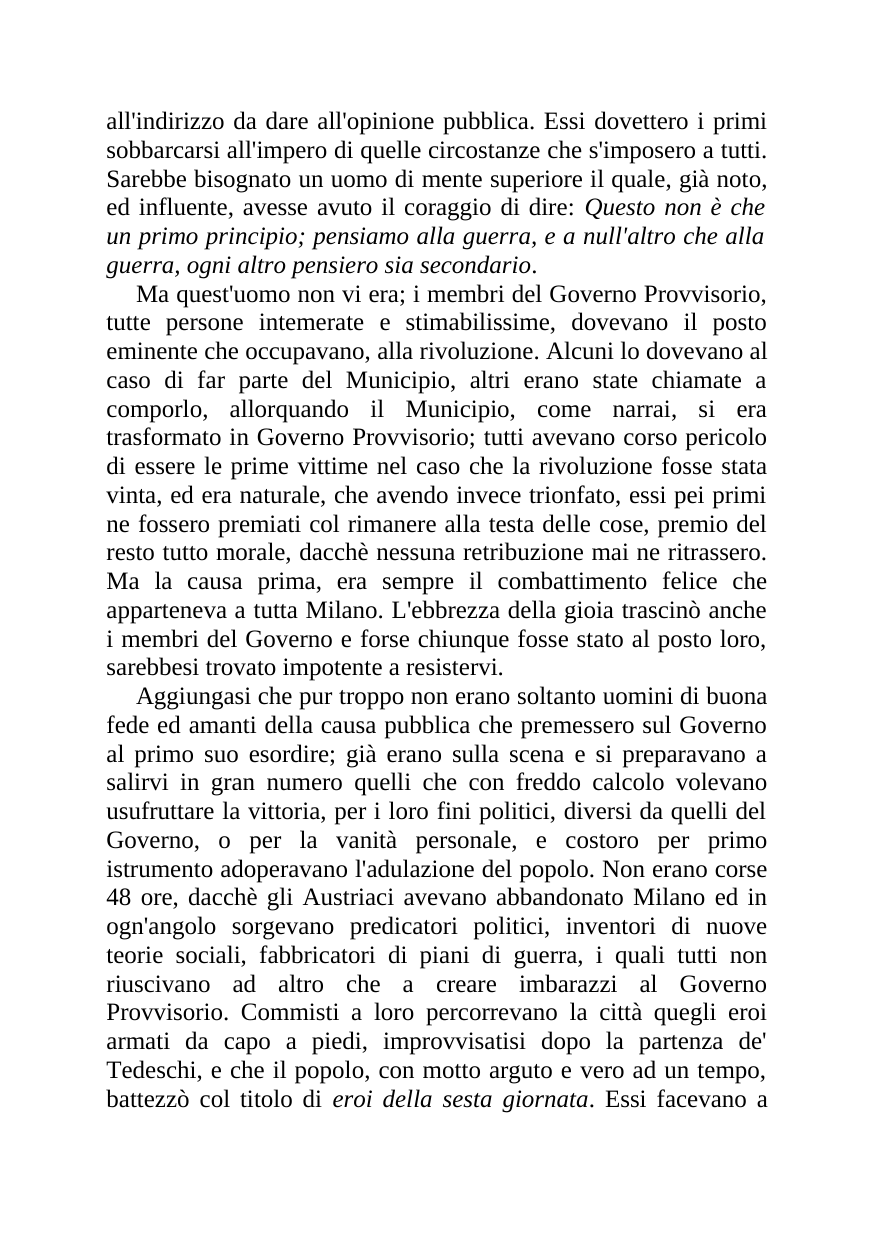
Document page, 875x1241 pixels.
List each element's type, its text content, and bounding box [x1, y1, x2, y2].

text Ma quest'uomo non vi era; i membri del Governo Provvisorio, tutte persone intemerate e stimabilissime, dovevano il posto eminente che occupavano, alla rivoluzione. Alcuni lo dovevano al caso di far parte del Municipio, altri erano state chiamate a comporlo, allorquando il Municipio, come narrai, si era trasformato in Governo Provvisorio; tutti avevano corso pericolo di essere le prime vittime nel caso che la rivoluzione fosse stata vinta, ed era naturale, che avendo invece trionfato, essi pei primi ne fossero premiati col rimanere alla testa delle cose, premio del resto tutto morale, dacchè nessuna retribuzione mai ne ritrassero. Ma la causa prima, era sempre il combattimento felice che apparteneva a tutta Milano. L'ebbrezza della gioia trascinò anche i membri del Governo e forse chiunque fosse stato al posto loro, sarebbesi trovato impotente a resistervi. [106, 279, 768, 681]
text all'indirizzo da dare all'opinione pubblica. Essi dovettero i primi sobbarcarsi all'impero di quelle circostanze che s'imposero a tutti. Sarebbe bisognato un uomo di mente superiore il quale, già noto, ed influente, avesse avuto il coraggio di dire: Questo non è che un primo principio; pensiamo alla guerra, e a null'altro che alla guerra, ogni altro pensiero sia secondario. [106, 106, 768, 279]
text Aggiungasi che pur troppo non erano soltanto uomini di buona fede ed amanti della causa pubblica che premessero sul Governo al primo suo esordire; già erano sulla scena e si preparavano a salirvi in gran numero quelli che con freddo calcolo volevano usufruttare la vittoria, per i loro fini politici, diversi da quelli del Governo, o per la vanità personale, e costoro per primo istrumento adoperavano l'adulazione del popolo. Non erano corse 48 ore, dacchè gli Austriaci avevano abbandonato Milano ed in ogn'angolo sorgevano predicatori politici, inventori di nuove teorie sociali, fabbricatori di piani di guerra, i quali tutti non riuscivano ad altro che a creare imbarazzi al Governo Provvisorio. Commisti a loro percorrevano la città quegli eroi armati da capo a piedi, improvvisatisi dopo la partenza de' Tedeschi, e che il popolo, con motto arguto e vero ad un tempo, battezzò col titolo di eroi della sesta giornata. Essi facevano a [106, 681, 768, 1112]
